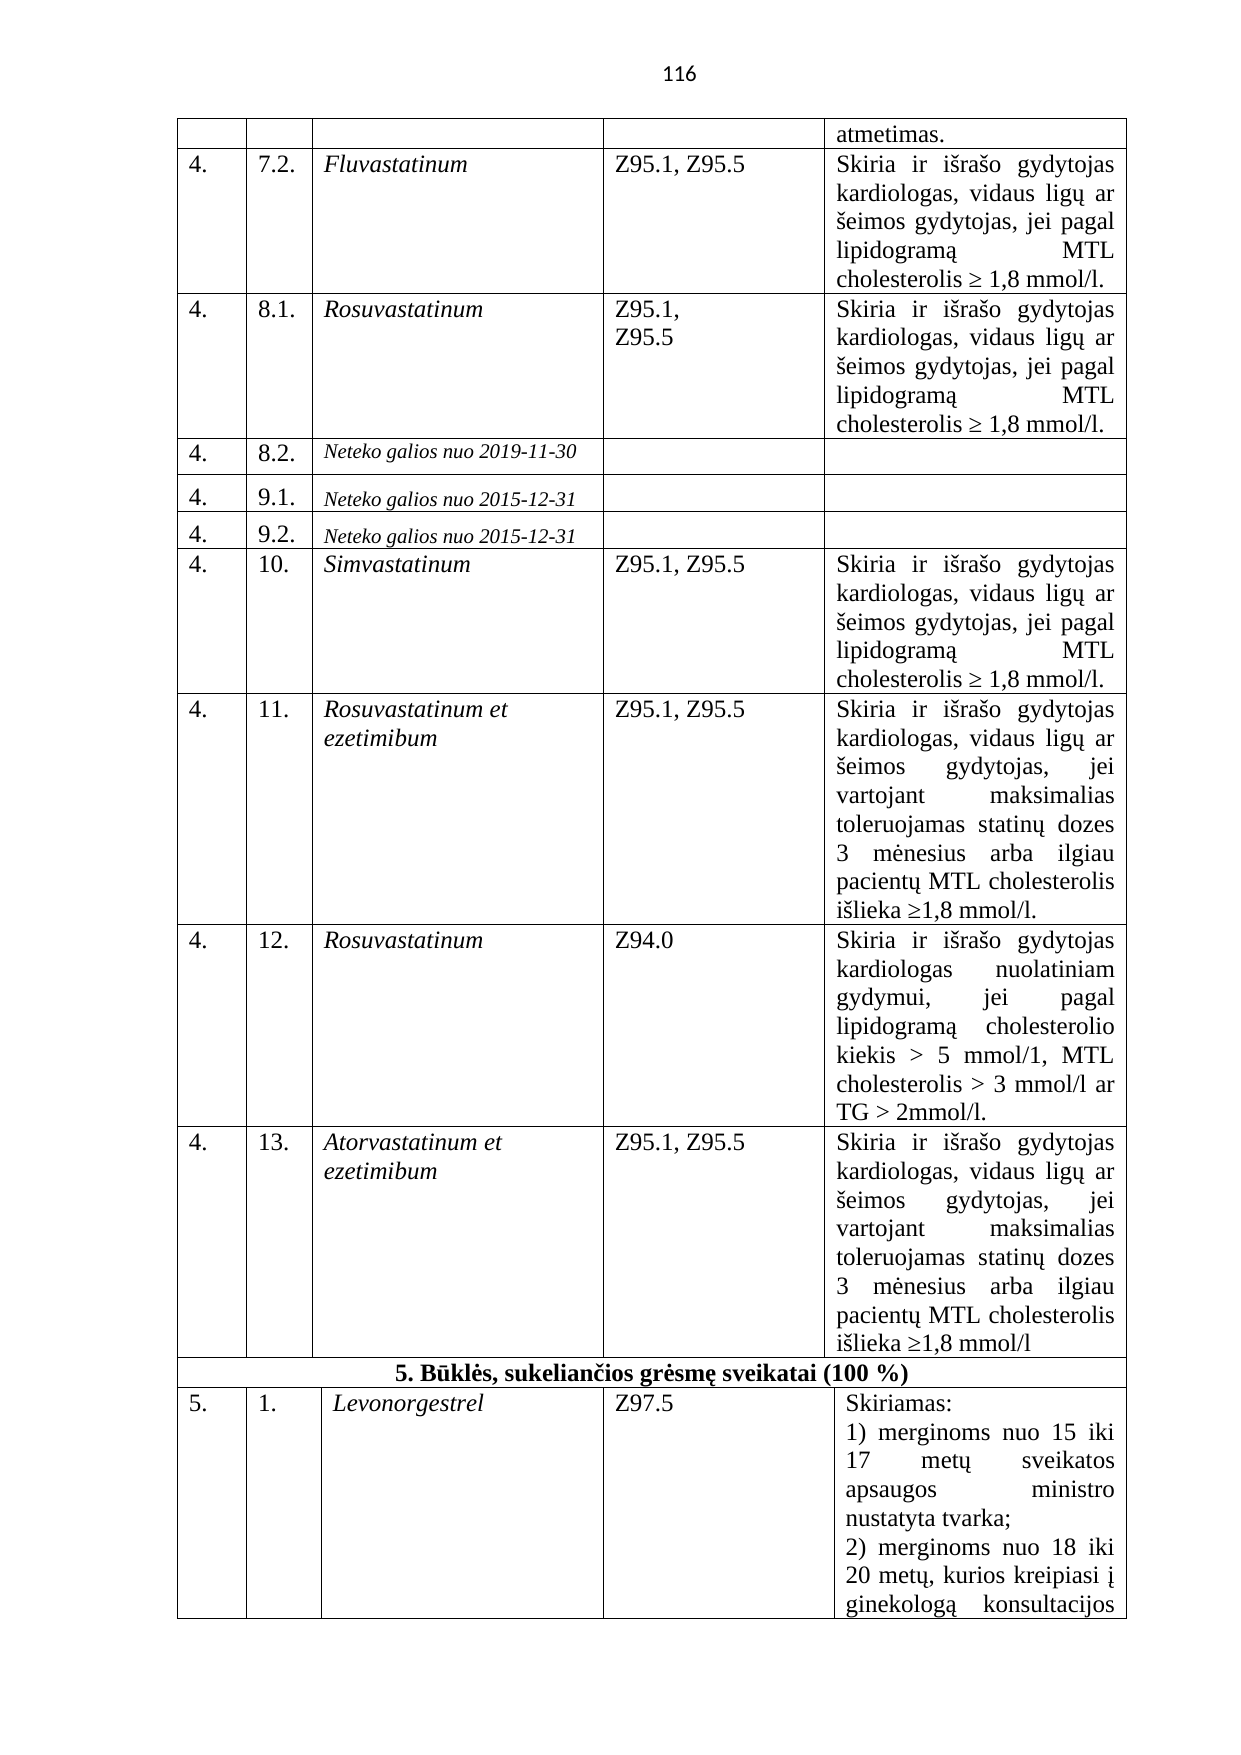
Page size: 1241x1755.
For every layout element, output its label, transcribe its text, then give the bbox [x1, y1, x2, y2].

table_cell Rosuvastatinum et ezetimibum [313, 694, 603, 924]
table_cell 4. [178, 294, 246, 437]
table_cell Z94.0 [604, 925, 824, 1126]
table_cell 4. [178, 694, 246, 924]
table_cell Z95.1, Z95.5 [604, 1127, 824, 1357]
table_cell 8.2. [247, 439, 312, 474]
table_cell Skiria ir išrašo gydytojas kardiologas, vidaus ligų ar šeimos gydytojas, jei pagal lipidogramą MTL cholesterolis ≥ 1,8 mmol/l. [825, 549, 1126, 693]
table_cell 8.1. [247, 294, 312, 437]
table_cell 5. Būklės, sukeliančios grėsmę sveikatai (100 %) [178, 1358, 1126, 1387]
table_cell Fluvastatinum [313, 149, 603, 293]
table_cell 5. [178, 1388, 246, 1618]
table_cell 4. [178, 475, 246, 511]
table_cell 11. [247, 694, 312, 924]
table_cell Z95.1, Z95.5 [604, 549, 824, 693]
table_cell 1. [247, 1388, 321, 1618]
table_cell [313, 119, 603, 148]
table_cell Skiria ir išrašo gydytojas kardiologas, vidaus ligų ar šeimos gydytojas, jei pagal lipidogramą MTL cholesterolis ≥ 1,8 mmol/l. [825, 294, 1126, 437]
table_cell [825, 512, 1126, 548]
table_cell Rosuvastatinum [313, 925, 603, 1126]
table_cell 12. [247, 925, 312, 1126]
table_cell [178, 119, 246, 148]
table_cell [604, 475, 824, 511]
table_cell Skiria ir išrašo gydytojas kardiologas, vidaus ligų ar šeimos gydytojas, jei vartojant maksimalias toleruojamas statinų dozes 3 mėnesius arba ilgiau pacientų MTL cholesterolis išlieka ≥1,8 mmol/l. [825, 694, 1126, 924]
table_cell Neteko galios nuo 2019-11-30 [313, 439, 603, 474]
table_cell Rosuvastatinum [313, 294, 603, 437]
table_cell [604, 119, 824, 148]
table_cell Skiria ir išrašo gydytojas kardiologas nuolatiniam gydymui, jei pagal lipidogramą cholesterolio kiekis > 5 mmol/1, MTL cholesterolis > 3 mmol/l ar TG > 2mmol/l. [825, 925, 1126, 1126]
table_cell 4. [178, 925, 246, 1126]
table_cell Z97.5 [604, 1388, 834, 1618]
table_cell 4. [178, 149, 246, 293]
table_cell 4. [178, 512, 246, 548]
table_cell [825, 439, 1126, 474]
table_cell Z95.1, Z95.5 [604, 294, 824, 437]
table_cell Skiria ir išrašo gydytojas kardiologas, vidaus ligų ar šeimos gydytojas, jei pagal lipidogramą MTL cholesterolis ≥ 1,8 mmol/l. [825, 149, 1126, 293]
table_cell [604, 439, 824, 474]
table_cell 4. [178, 439, 246, 474]
table_cell Atorvastatinum et ezetimibum [313, 1127, 603, 1357]
table_cell 13. [247, 1127, 312, 1357]
table_cell Z95.1, Z95.5 [604, 149, 824, 293]
table_cell Skiria ir išrašo gydytojas kardiologas, vidaus ligų ar šeimos gydytojas, jei vartojant maksimalias toleruojamas statinų dozes 3 mėnesius arba ilgiau pacientų MTL cholesterolis išlieka ≥1,8 mmol/l [825, 1127, 1126, 1357]
table_cell Skiriamas: 1) merginoms nuo 15 iki 17 metų sveikatos apsaugos ministro nustatyta tvarka; 2) merginoms nuo 18 iki 20 metų, kurios kreipiasi į ginekologą konsultacijos [835, 1388, 1126, 1618]
table_cell Z95.1, Z95.5 [604, 694, 824, 924]
table_cell atmetimas. [825, 119, 1126, 148]
table_cell Neteko galios nuo 2015-12-31 [313, 512, 603, 548]
table_cell [825, 475, 1126, 511]
table_cell Neteko galios nuo 2015-12-31 [313, 475, 603, 511]
table_cell [247, 119, 312, 148]
table_cell 9.1. [247, 475, 312, 511]
table_cell 4. [178, 549, 246, 693]
table_cell 9.2. [247, 512, 312, 548]
table_cell 10. [247, 549, 312, 693]
table_cell [604, 512, 824, 548]
table_cell 7.2. [247, 149, 312, 293]
table_cell Simvastatinum [313, 549, 603, 693]
table_cell Levonorgestrel [322, 1388, 603, 1618]
table_cell 4. [178, 1127, 246, 1357]
